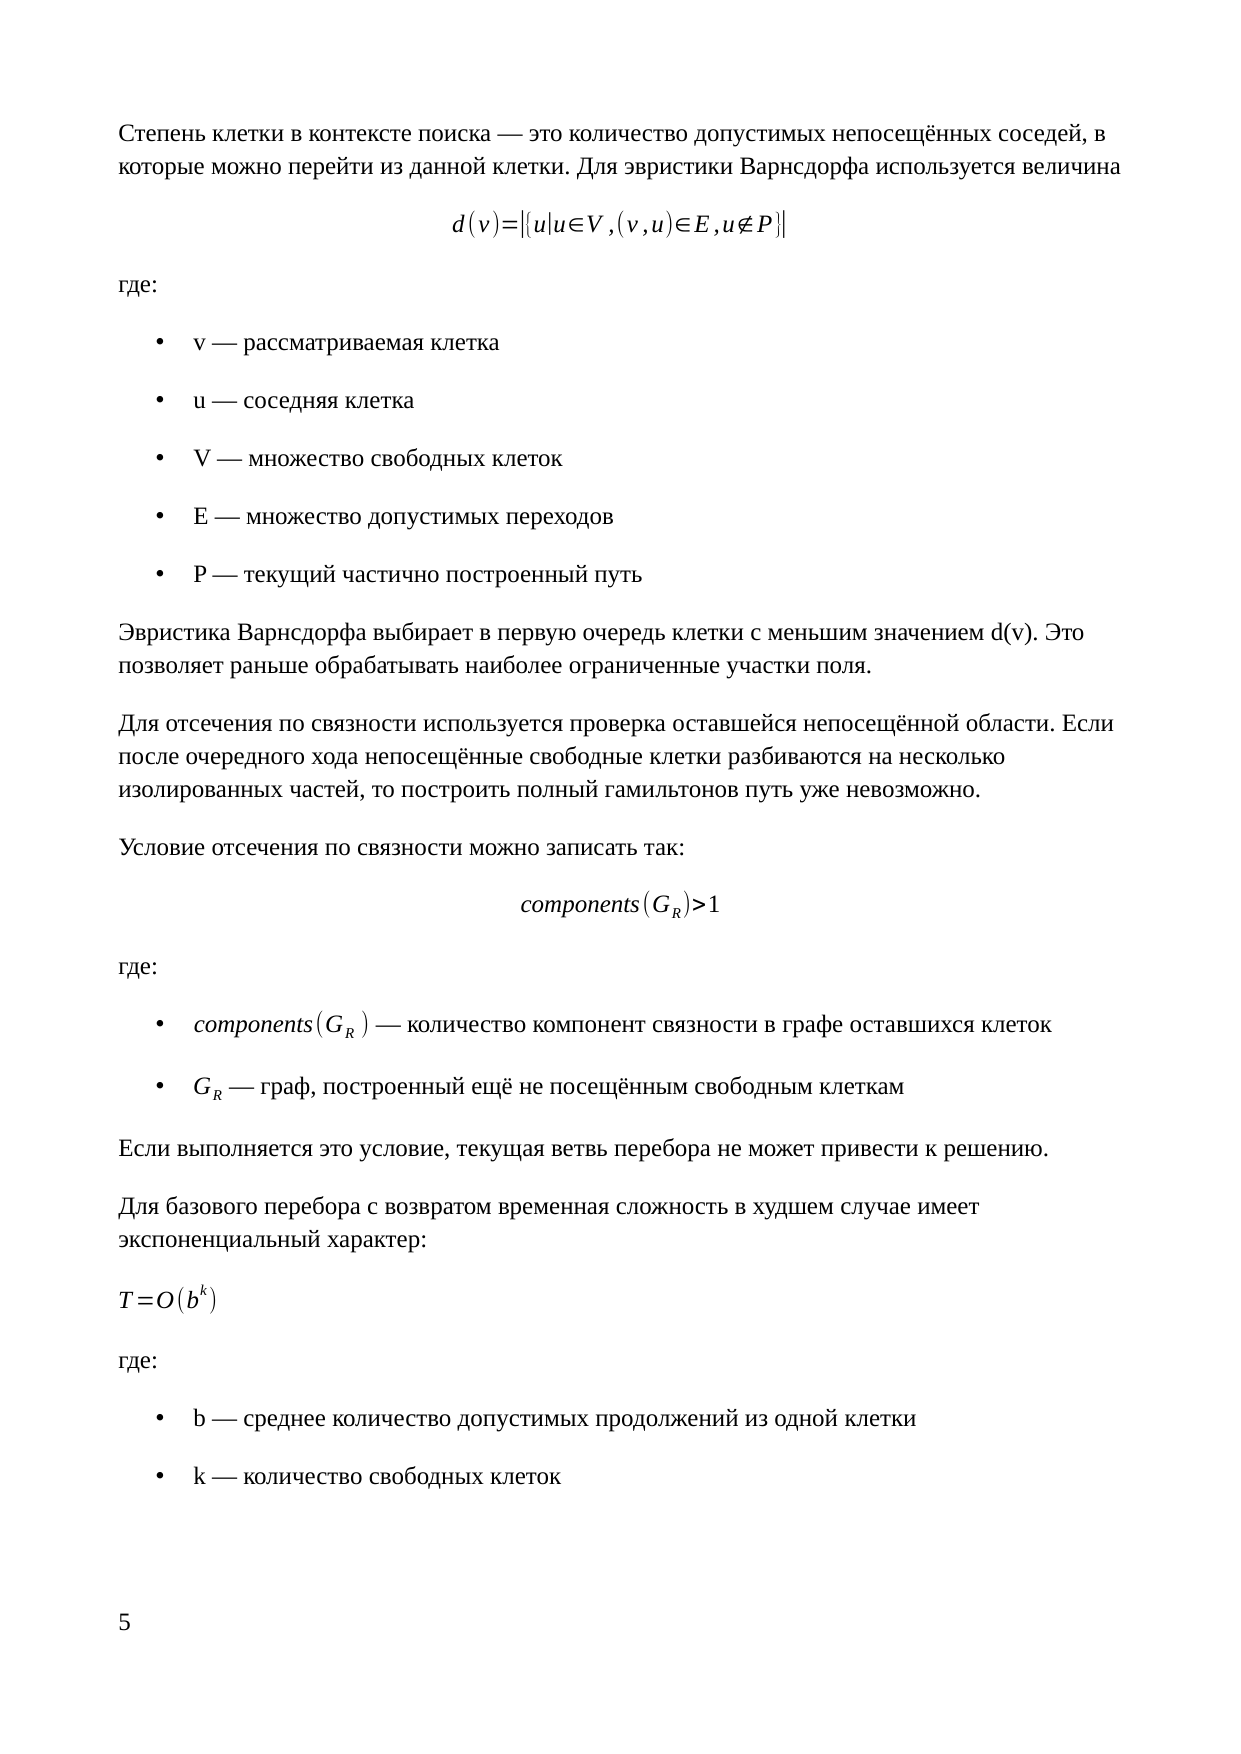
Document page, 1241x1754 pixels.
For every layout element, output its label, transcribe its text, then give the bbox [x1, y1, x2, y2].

list v — рассматриваемая клетка [156, 327, 1122, 356]
list ​ — граф, построенный ещё не посещённым свободным клеткам [156, 1071, 1122, 1104]
text где: [118, 951, 1122, 980]
text Для базового перебора с возвратом временная сложность в худшем случае имеет экспоненциальный характер: [118, 1191, 1122, 1253]
list k — количество свободных клеток [156, 1461, 1122, 1490]
text Если выполняется это условие, текущая ветвь перебора не может привести к решению. [118, 1133, 1122, 1162]
list V — множество свободных клеток [156, 443, 1122, 472]
text где: [118, 1345, 1122, 1374]
text Степень клетки в контексте поиска — это количество допустимых непосещённых соседей, в которые можно перейти из данной клетки. Для эвристики Варнсдорфа используется величина [118, 118, 1122, 180]
text Условие отсечения по связности можно записать так: [118, 832, 1122, 861]
text Для отсечения по связности используется проверка оставшейся непосещённой области. Если после очередного хода непосещённые свободные клетки разбиваются на несколько изолированных частей, то построить полный гамильтонов путь уже невозможно. [118, 708, 1122, 803]
list — количество компонент связности в графе оставшихся клеток [156, 1009, 1122, 1042]
text где: [118, 269, 1122, 297]
text Эвристика Варнсдорфа выбирает в первую очередь клетки с меньшим значением d(v). Это позволяет раньше обрабатывать наиболее ограниченные участки поля. [118, 617, 1122, 679]
list u — соседняя клетка [156, 385, 1122, 413]
list P — текущий частично построенный путь [156, 559, 1122, 588]
list E — множество допустимых переходов [156, 501, 1122, 529]
list b — среднее количество допустимых продолжений из одной клетки [156, 1403, 1122, 1432]
